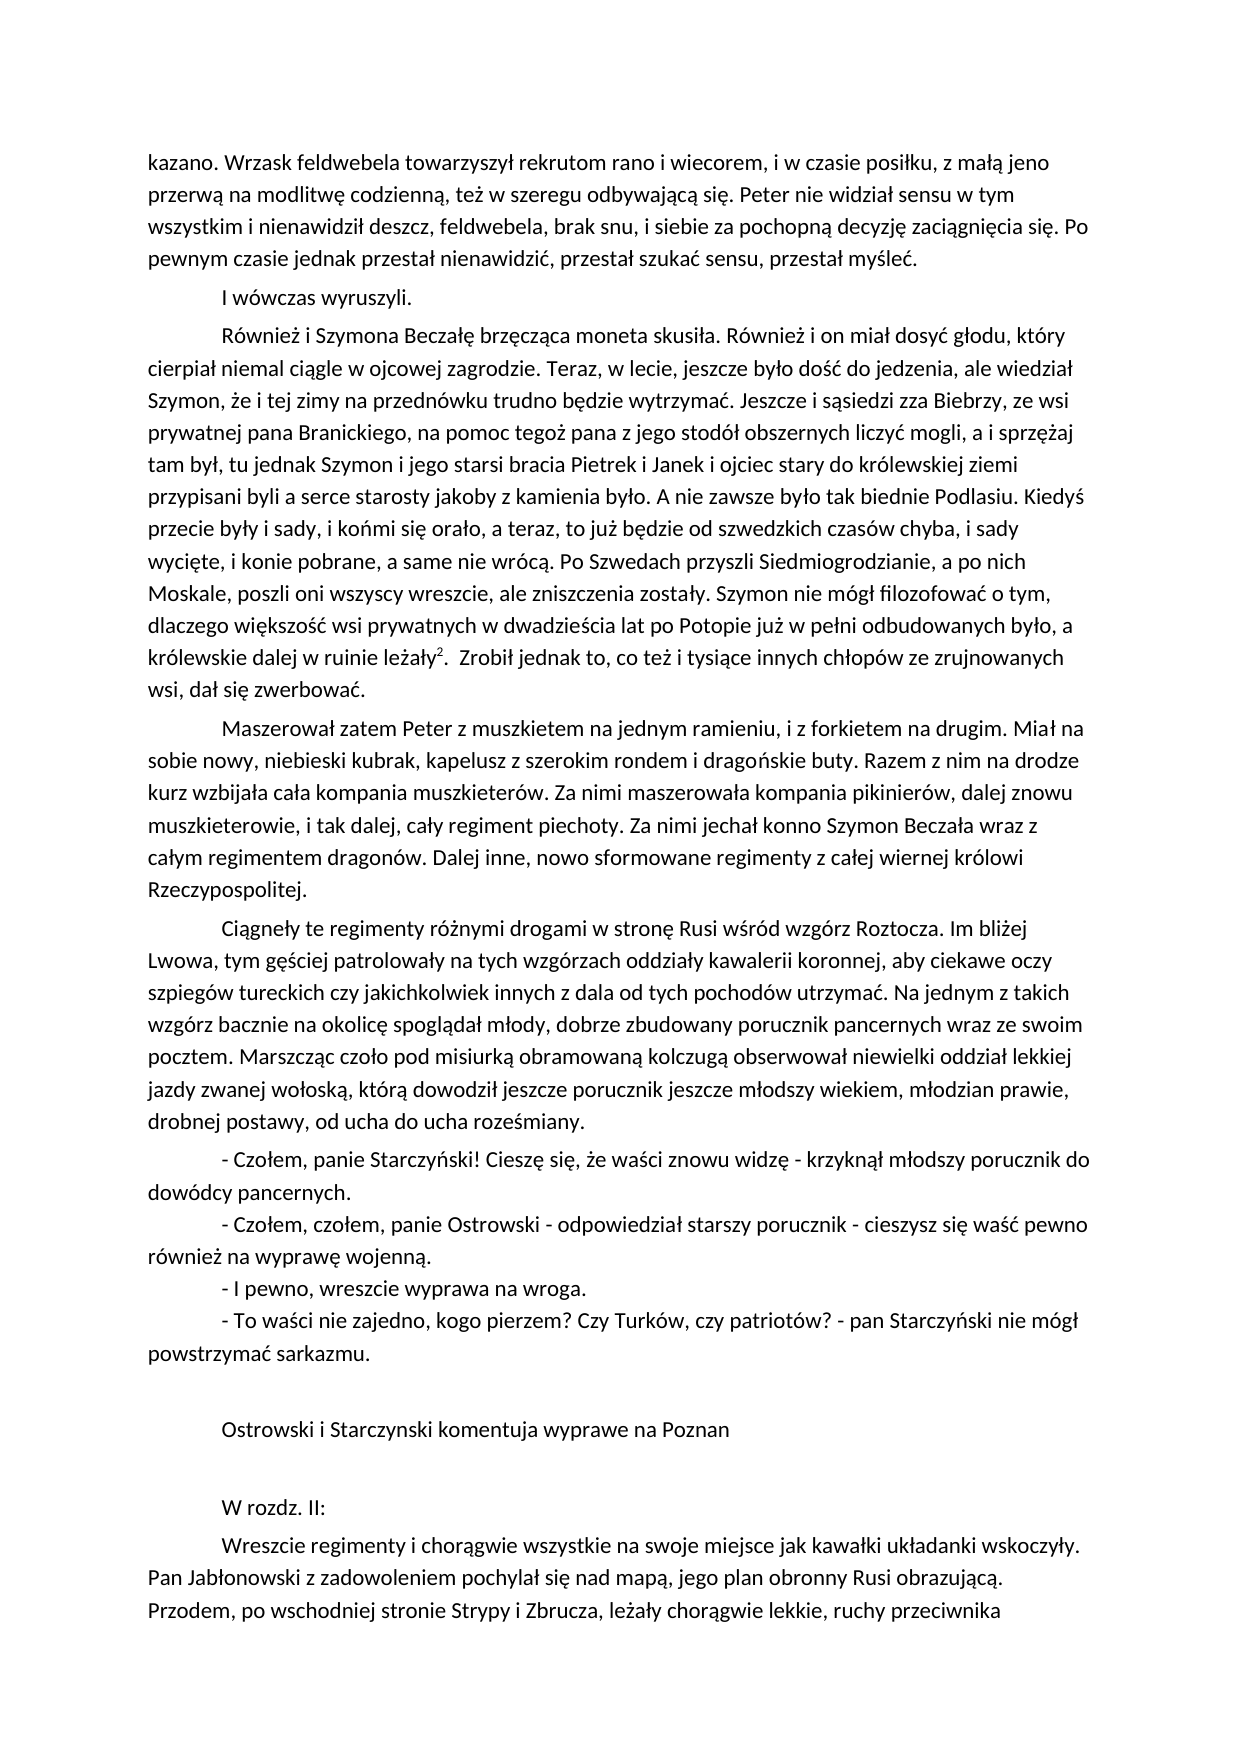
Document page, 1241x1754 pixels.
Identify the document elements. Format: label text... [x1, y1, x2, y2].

text Ciągneły te regimenty różnymi drogami w stronę Rusi wśród wzgórz Roztocza. Im bliżej Lwowa, tym gęściej patrolowały na tych wzgórzach oddziały kawalerii koronnej, aby ciekawe oczy szpiegów tureckich czy jakichkolwiek innych z dala od tych pochodów utrzymać. Na jednym z takich wzgórz bacznie na okolicę spoglądał młody, dobrze zbudowany porucznik pancernych wraz ze swoim pocztem. Marszcząc czoło pod misiurką obramowaną kolczugą obserwował niewielki oddział lekkiej jazdy zwanej wołoską, którą dowodził jeszcze porucznik jeszcze młodszy wiekiem, młodzian prawie, drobnej postawy, od ucha do ucha roześmiany. [148, 914, 1093, 1135]
text - To waści nie zajedno, kogo pierzem? Czy Turków, czy patriotów? - pan Starczyński nie mógł powstrzymać sarkazmu. [148, 1306, 1093, 1367]
text kazano. Wrzask feldwebela towarzyszył rekrutom rano i wiecorem, i w czasie posiłku, z małą jeno przerwą na modlitwę codzienną, też w szeregu odbywającą się. Peter nie widział sensu w tym wszystkim i nienawidził deszcz, feldwebela, brak snu, i siebie za pochopną decyzję zaciągnięcia się. Po pewnym czasie jednak przestał nienawidzić, przestał szukać sensu, przestał myśleć. [148, 148, 1093, 272]
text W rozdz. II: [148, 1493, 1093, 1521]
text Wreszcie regimenty i chorągwie wszystkie na swoje miejsce jak kawałki układanki wskoczyły. Pan Jabłonowski z zadowoleniem pochylał się nad mapą, jego plan obronny Rusi obrazującą. Przodem, po wschodniej stronie Strypy i Zbrucza, leżały chorągwie lekkie, ruchy przeciwnika [148, 1531, 1093, 1624]
text Maszerował zatem Peter z muszkietem na jednym ramieniu, i z forkietem na drugim. Miał na sobie nowy, niebieski kubrak, kapelusz z szerokim rondem i dragońskie buty. Razem z nim na drodze kurz wzbijała cała kompania muszkieterów. Za nimi maszerowała kompania pikinierów, dalej znowu muszkieterowie, i tak dalej, cały regiment piechoty. Za nimi jechał konno Szymon Beczała wraz z całym regimentem dragonów. Dalej inne, nowo sformowane regimenty z całej wiernej królowi Rzeczypospolitej. [148, 714, 1093, 903]
text - Czołem, panie Starczyński! Cieszę się, że waści znowu widzę - krzyknął młodszy porucznik do dowódcy pancernych. [148, 1146, 1093, 1206]
text I wówczas wyruszyli. [148, 283, 1093, 311]
text - I pewno, wreszcie wyprawa na wroga. [148, 1274, 1093, 1302]
text - Czołem, czołem, panie Ostrowski - odpowiedział starszy porucznik - cieszysz się waść pewno również na wyprawę wojenną. [148, 1210, 1093, 1270]
text Ostrowski i Starczynski komentuja wyprawe na Poznan [148, 1415, 1093, 1443]
text Również i Szymona Beczałę brzęcząca moneta skusiła. Również i on miał dosyć głodu, który cierpiał niemal ciągle w ojcowej zagrodzie. Teraz, w lecie, jeszcze było dość do jedzenia, ale wiedział Szymon, że i tej zimy na przednówku trudno będzie wytrzymać. Jeszcze i sąsiedzi zza Biebrzy, ze wsi prywatnej pana Branickiego, na pomoc tegoż pana z jego stodół obszernych liczyć mogli, a i sprzężaj tam był, tu jednak Szymon i jego starsi bracia Pietrek i Janek i ojciec stary do królewskiej ziemi przypisani byli a serce starosty jakoby z kamienia było. A nie zawsze było tak biednie Podlasiu. Kiedyś przecie były i sady, i końmi się orało, a teraz, to już będzie od szwedzkich czasów chyba, i sady wycięte, i konie pobrane, a same nie wrócą. Po Szwedach przyszli Siedmiogrodzianie, a po nich Moskale, poszli oni wszyscy wreszcie, ale zniszczenia zostały. Szymon nie mógł filozofować o tym, dlaczego większość wsi prywatnych w dwadzieścia lat po Potopie już w pełni odbudowanych było, a królewskie dalej w ruinie leżały. Zrobił jednak to, co też i tysiące innych chłopów ze zrujnowanych wsi, dał się zwerbować. [148, 321, 1093, 703]
